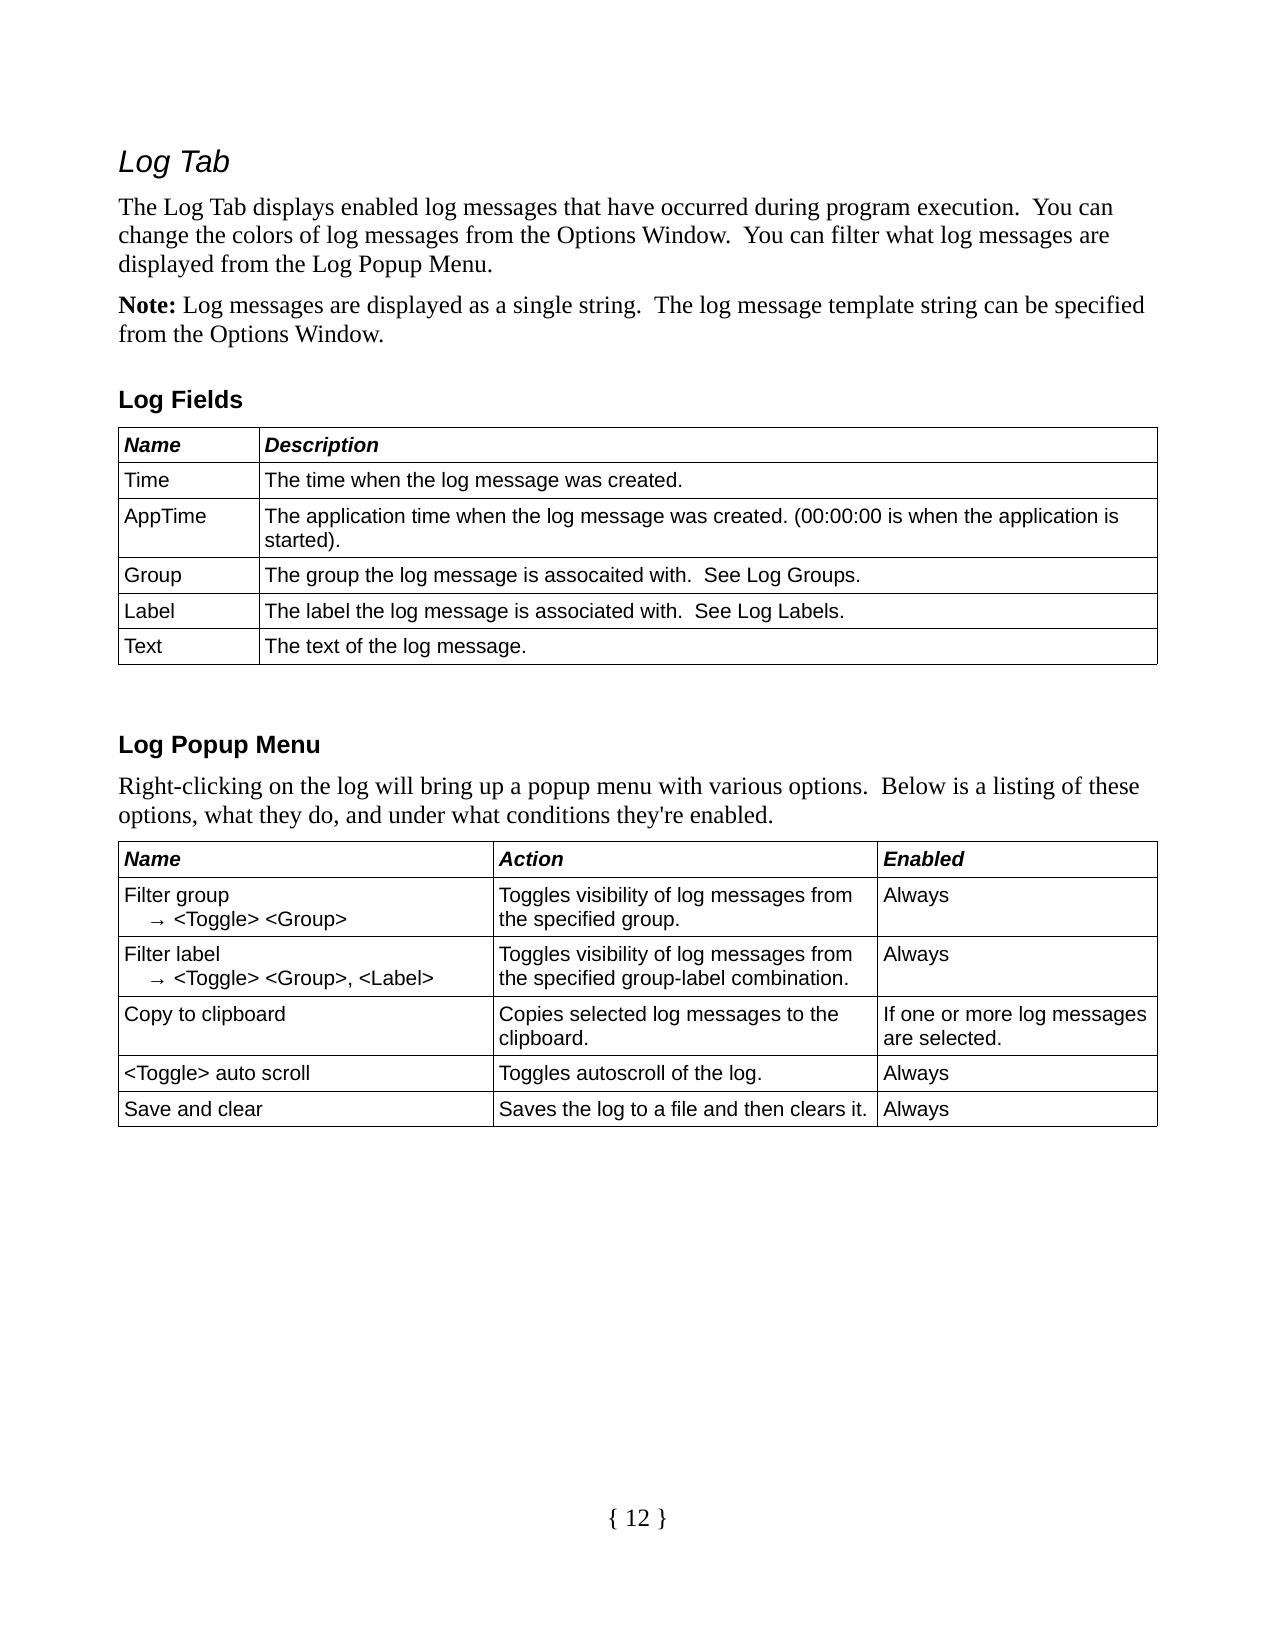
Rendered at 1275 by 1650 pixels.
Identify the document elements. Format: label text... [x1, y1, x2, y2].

table_cell Time [119, 463, 259, 498]
table_cell <Toggle> auto scroll [119, 1056, 493, 1091]
table_cell AppTime [119, 499, 259, 557]
table_cell Always [878, 1056, 1157, 1091]
table_cell Toggles visibility of log messages from the specified group. [494, 878, 877, 936]
table_header Enabled [878, 842, 1157, 877]
table_cell Toggles autoscroll of the log. [494, 1056, 877, 1091]
table_cell Group [119, 558, 259, 593]
table_header Action [494, 842, 877, 877]
text Right-clicking on the log will bring up a popup menu with various options. Below is a listing of these options, what they do, and under what conditions they're enabled. [118, 771, 1157, 829]
table_cell Saves the log to a file and then clears it. [494, 1092, 877, 1126]
text The Log Tab displays enabled log messages that have occurred during program execution. You can change the colors of log messages from the Options Window. You can filter what log messages are displayed from the Log Popup Menu. [118, 192, 1157, 278]
table_cell The time when the log message was created. [260, 463, 1157, 498]
subtitle Log Popup Menu [118, 730, 1157, 759]
text Note: Log messages are displayed as a single string. The log message template string can be specified from the Options Window. [118, 290, 1157, 348]
table_cell Copy to clipboard [119, 997, 493, 1055]
table_header Name [119, 428, 259, 462]
table_cell If one or more log messages are selected. [878, 997, 1157, 1055]
table_cell Toggles visibility of log messages from the specified group-label combination. [494, 937, 877, 996]
table_cell Always [878, 937, 1157, 996]
table_cell Always [878, 878, 1157, 936]
table_cell The group the log message is assocaited with. See Log Groups. [260, 558, 1157, 593]
table_cell Save and clear [119, 1092, 493, 1126]
table_header Name [119, 842, 493, 877]
table_cell Label [119, 594, 259, 628]
table_cell Filter label → <Toggle> <Group>, <Label> [119, 937, 493, 996]
table_cell Always [878, 1092, 1157, 1126]
subtitle Log Fields [118, 385, 1157, 414]
table_cell The text of the log message. [260, 629, 1157, 664]
table_cell The label the log message is associated with. See Log Labels. [260, 594, 1157, 628]
table_cell Text [119, 629, 259, 664]
subtitle Log Tab [118, 143, 1157, 179]
table_cell Copies selected log messages to the clipboard. [494, 997, 877, 1055]
table_header Description [260, 428, 1157, 462]
table_cell The application time when the log message was created. (00:00:00 is when the application is started). [260, 499, 1157, 557]
table_cell Filter group → <Toggle> <Group> [119, 878, 493, 936]
